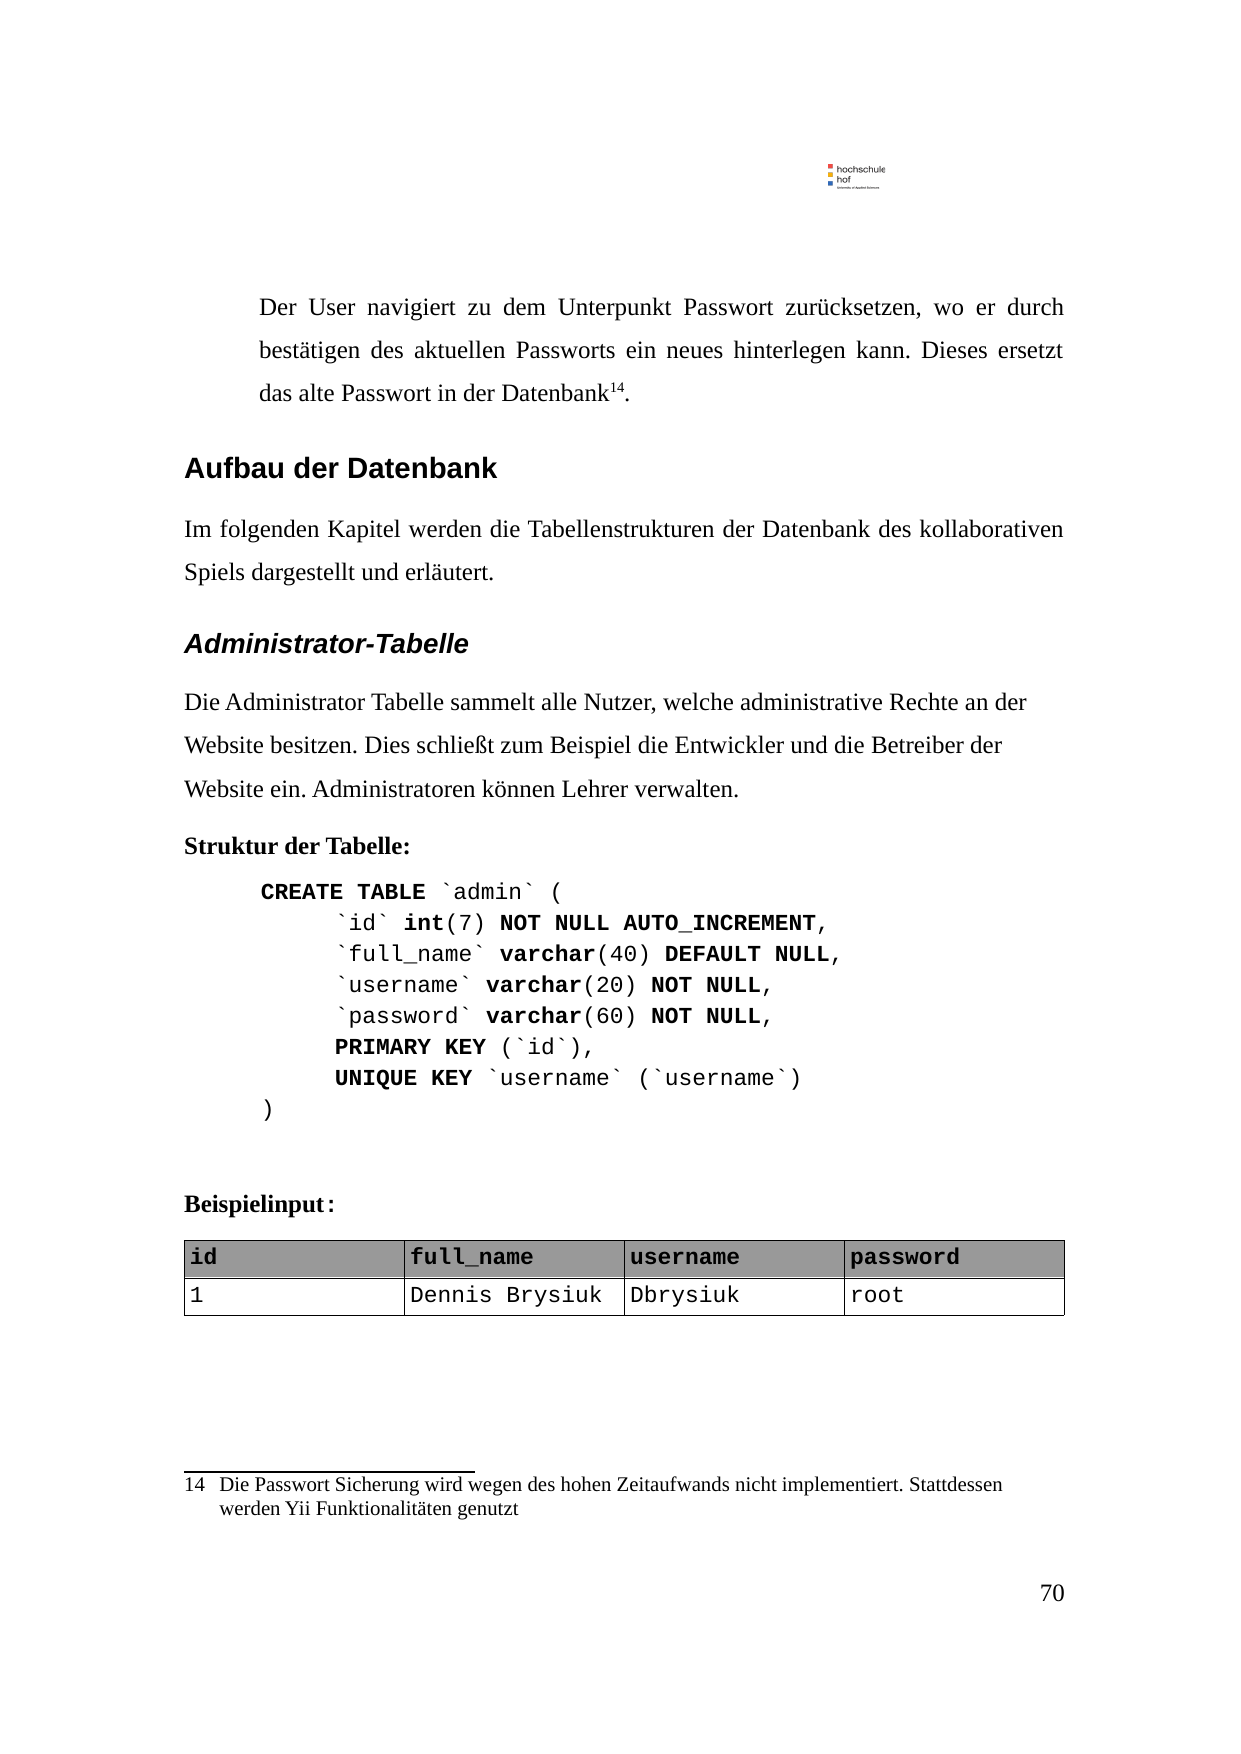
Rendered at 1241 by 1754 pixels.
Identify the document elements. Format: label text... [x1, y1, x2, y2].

text Struktur der Tabelle: [184, 831, 1064, 860]
list Die Passwort Sicherung wird wegen des hohen Zeitaufwands nicht implementiert. Stattdessen werden Yii Funktionalitäten genutzt [184, 1472, 1064, 1520]
subtitle Administrator-Tabelle [184, 627, 1064, 659]
table_header password [845, 1241, 1064, 1277]
subtitle Aufbau der Datenbank [184, 451, 1064, 484]
text Beispielinput: [184, 1189, 1064, 1219]
text CREATE TABLE `admin` ( `id` int(7) NOT NULL AUTO_INCREMENT, `full_name` varchar(40) DEFAULT NULL, `username` varchar(20) NOT NULL, `password` varchar(60) NOT NULL, PRIMARY KEY (`id`), UNIQUE KEY `username` (`username`) ) [261, 881, 1064, 1124]
table_cell root [845, 1279, 1064, 1315]
text Im folgenden Kapitel werden die Tabellenstrukturen der Datenbank des kollaborativen Spiels dargestellt und erläutert. [184, 514, 1064, 586]
picture [828, 164, 886, 189]
table_header username [625, 1241, 844, 1277]
table_cell 1 [185, 1279, 404, 1315]
text Die Administrator Tabelle sammelt alle Nutzer, welche administrative Rechte an der Website besitzen. Dies schließt zum Beispiel die Entwickler und die Betreiber der Website ein. Administratoren können Lehrer verwalten. [184, 687, 1064, 802]
table_cell Dbrysiuk [625, 1279, 844, 1315]
list Der User navigiert zu dem Unterpunkt Passwort zurücksetzen, wo er durch bestätigen des aktuellen Passworts ein neues hinterlegen kann. Dieses ersetzt das alte Passwort in der Datenbank. [221, 292, 1064, 407]
table_cell Dennis Brysiuk [405, 1279, 624, 1315]
table_header id [185, 1241, 404, 1277]
table_header full_name [405, 1241, 624, 1277]
